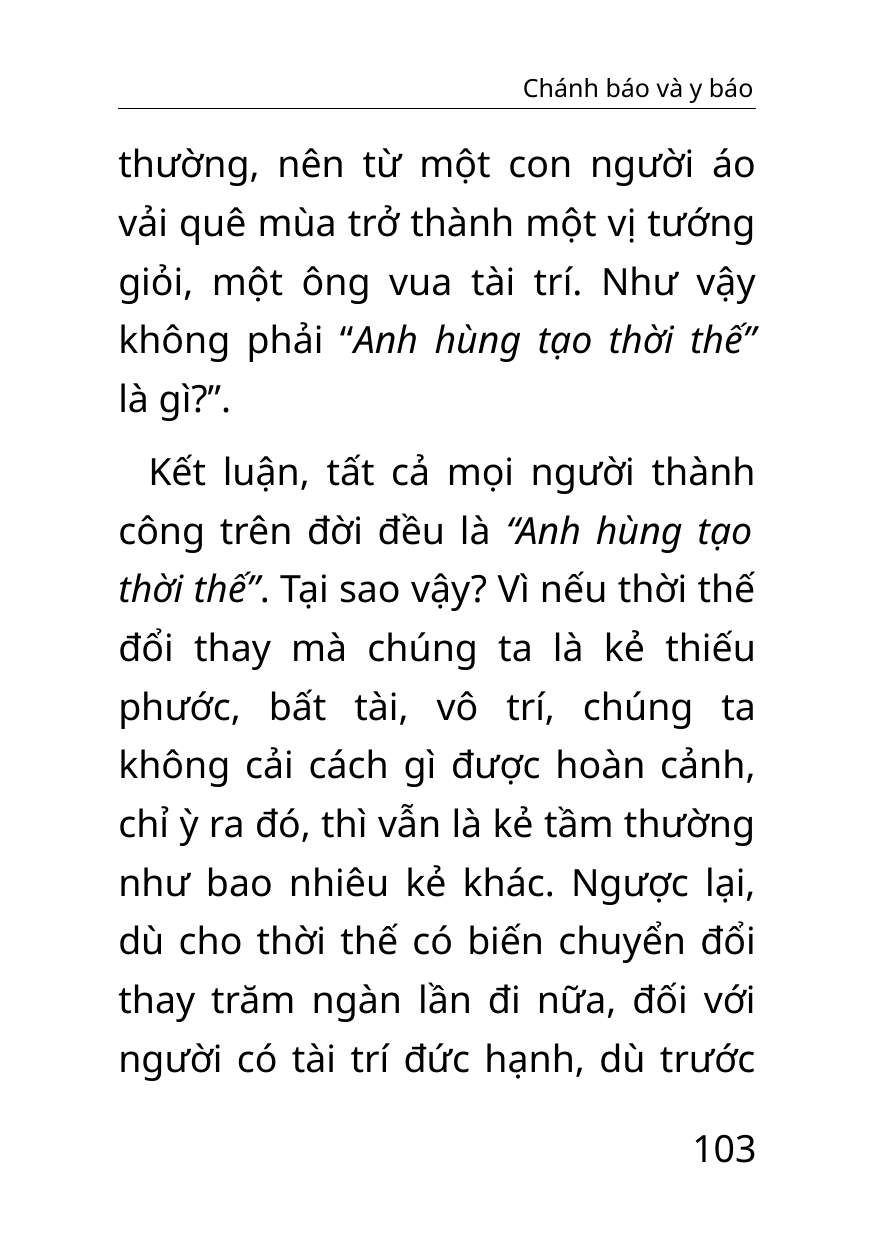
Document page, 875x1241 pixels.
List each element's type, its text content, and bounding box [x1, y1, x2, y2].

text Kết luận, tất cả mọi người thành công trên đời đều là “Anh hùng tạo thời thế”. Tại sao vậy? Vì nếu thời thế đổi thay mà chúng ta là kẻ thiếu phước, bất tài, vô trí, chúng ta không cải cách gì được hoàn cảnh, chỉ ỳ ra đó, thì vẫn là kẻ tầm thường như bao nhiêu kẻ khác. Ngược lại, dù cho thời thế có biến chuyển đổi thay trăm ngàn lần đi nữa, đối với người có tài trí đức hạnh, dù trước [118, 446, 756, 1083]
text thường, nên từ một con người áo vải quê mùa trở thành một vị tướng giỏi, một ông vua tài trí. Như vậy không phải “Anh hùng tạo thời thế” là gì?”. [118, 138, 756, 423]
